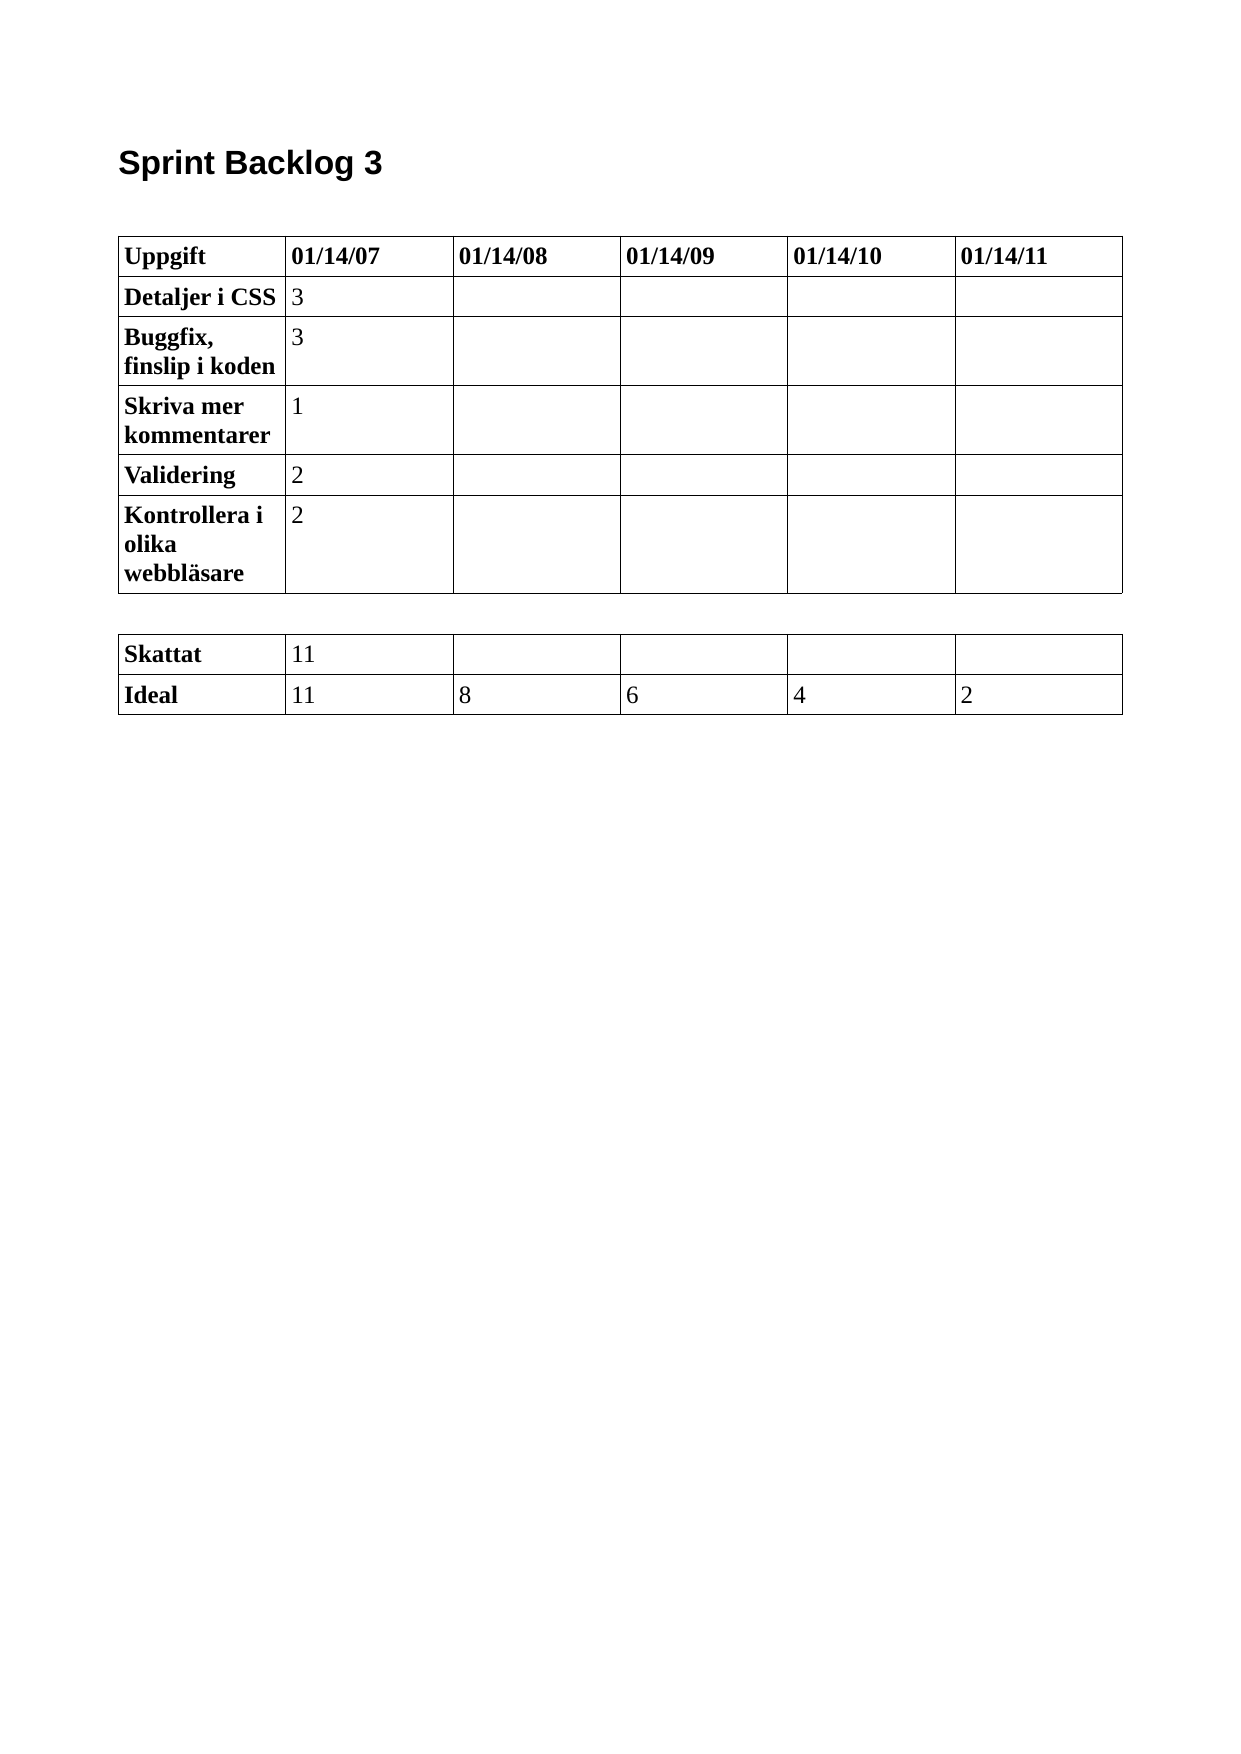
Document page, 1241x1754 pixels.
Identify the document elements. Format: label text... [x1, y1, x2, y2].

table_header [956, 635, 1122, 674]
table_cell [621, 496, 787, 592]
table_cell 1 [286, 386, 453, 454]
table_cell [788, 386, 955, 454]
table_cell 11 [286, 675, 453, 714]
table_cell Kontrollera i olika webbläsare [119, 496, 285, 592]
table_header 07-01-14 [286, 237, 453, 276]
table_header Uppgift [119, 237, 285, 276]
table_cell Skriva mer kommentarer [119, 386, 285, 454]
table_cell [788, 455, 955, 494]
table_header [788, 635, 955, 674]
table_header [454, 635, 620, 674]
table_cell [788, 317, 955, 385]
table_cell [788, 496, 955, 592]
table_cell [454, 277, 620, 316]
table_cell 3 [286, 317, 453, 385]
table_cell Detaljer i CSS [119, 277, 285, 316]
table_cell [956, 386, 1122, 454]
table_header 09-01-14 [621, 237, 787, 276]
table_cell [621, 386, 787, 454]
table_header [621, 635, 787, 674]
table_cell 4 [788, 675, 955, 714]
table_cell [956, 455, 1122, 494]
subtitle Sprint Backlog 3 [118, 143, 1122, 182]
table_header Skattat [119, 635, 285, 674]
table_cell 2 [286, 496, 453, 592]
table_cell [454, 386, 620, 454]
table_header 08-01-14 [454, 237, 620, 276]
table_cell 6 [621, 675, 787, 714]
table_cell Ideal [119, 675, 285, 714]
table_header 11-01-14 [956, 237, 1122, 276]
table_cell [621, 277, 787, 316]
table_cell [621, 455, 787, 494]
table_cell 8 [454, 675, 620, 714]
table_cell 2 [956, 675, 1122, 714]
table_cell [454, 496, 620, 592]
table_cell [454, 317, 620, 385]
table_cell [956, 277, 1122, 316]
table_cell [956, 317, 1122, 385]
table_cell [788, 277, 955, 316]
table_cell 3 [286, 277, 453, 316]
table_cell [454, 455, 620, 494]
table_cell Buggfix, finslip i koden [119, 317, 285, 385]
table_cell 2 [286, 455, 453, 494]
table_cell [621, 317, 787, 385]
table_cell Validering [119, 455, 285, 494]
table_header 10-01-14 [788, 237, 955, 276]
table_cell [956, 496, 1122, 592]
table_header 11 [286, 635, 453, 674]
